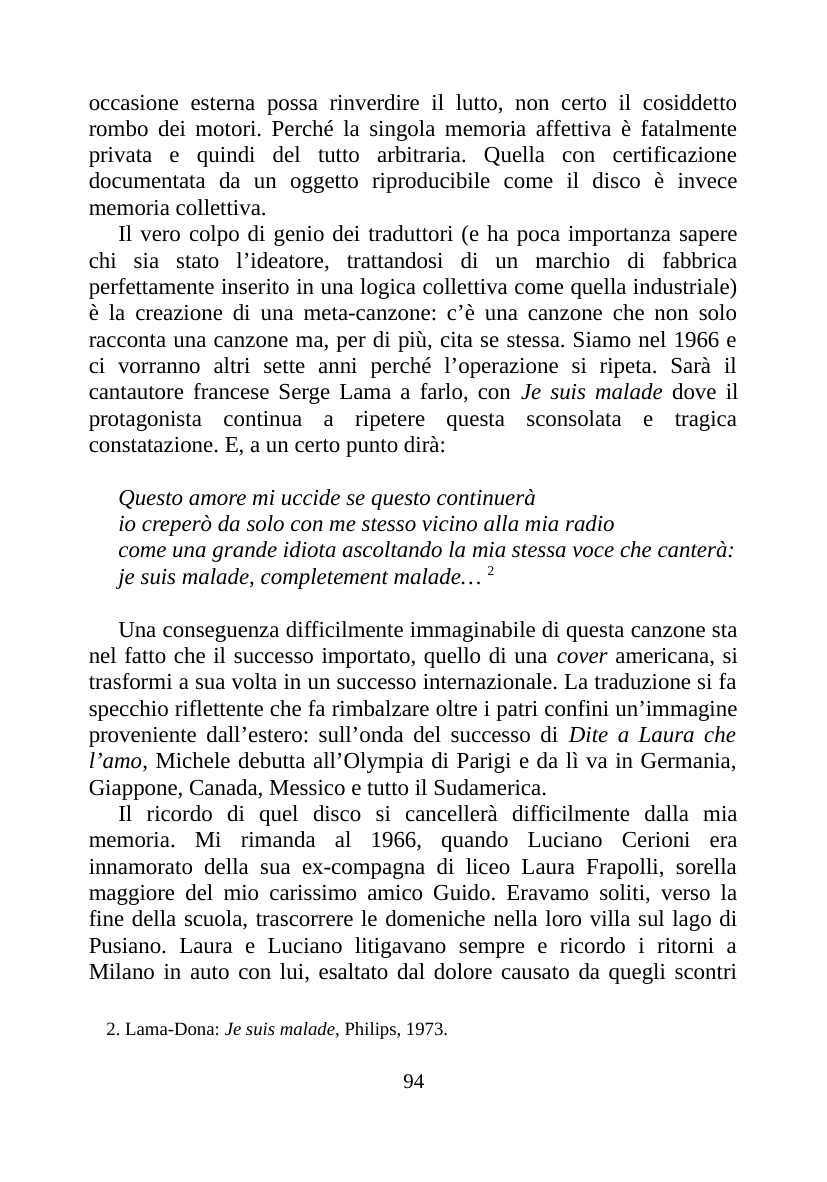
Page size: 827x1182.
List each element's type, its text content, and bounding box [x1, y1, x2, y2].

text io creperò da solo con me stesso vicino alla mia radio [88, 510, 738, 537]
text Il ricordo di quel disco si cancellerà difficilmente dalla mia memoria. Mi rimanda al 1966, quando Luciano Cerioni era innamorato della sua ex-compagna di liceo Laura Frapolli, sorella maggiore del mio carissimo amico Guido. Eravamo soliti, verso la fine della scuola, trascorrere le domeniche nella loro villa sul lago di Pusiano. Laura e Luciano litigavano sempre e ricordo i ritorni a Milano in auto con lui, esaltato dal dolore causato da quegli scontri [88, 800, 738, 984]
text Il vero colpo di genio dei traduttori (e ha poca importanza sapere chi sia stato l’ideatore, trattandosi di un marchio di fabbrica perfettamente inserito in una logica collettiva come quella industriale) è la creazione di una meta-canzone: c’è una canzone che non solo racconta una canzone ma, per di più, cita se stessa. Siamo nel 1966 e ci vorranno altri sette anni perché l’operazione si ripeta. Sarà il cantautore francese Serge Lama a farlo, con Je suis malade dove il protagonista continua a ripetere questa sconsolata e tragica constatazione. E, a un certo punto dirà: [88, 220, 738, 457]
text Lama-Dona: Je suis malade, Philips, 1973. [88, 1017, 738, 1039]
text occasione esterna possa rinverdire il lutto, non certo il cosiddetto rombo dei motori. Perché la singola memoria affettiva è fatalmente privata e quindi del tutto arbitraria. Quella con certificazione documentata da un oggetto riproducibile come il disco è invece memoria collettiva. [88, 88, 738, 220]
text Questo amore mi uccide se questo continuerà [88, 484, 738, 510]
text je suis malade, completement malade… [88, 563, 738, 589]
text come una grande idiota ascoltando la mia stessa voce che canterà: [88, 537, 738, 563]
text Una conseguenza difficilmente immaginabile di questa canzone sta nel fatto che il successo importato, quello di una cover americana, si trasformi a sua volta in un successo internazionale. La traduzione si fa specchio riflettente che fa rimbalzare oltre i patri confini un’immagine proveniente dall’estero: sull’onda del successo di Dite a Laura che l’amo, Michele debutta all’Olympia di Parigi e da lì va in Germania, Giappone, Canada, Messico e tutto il Sudamerica. [88, 616, 738, 800]
